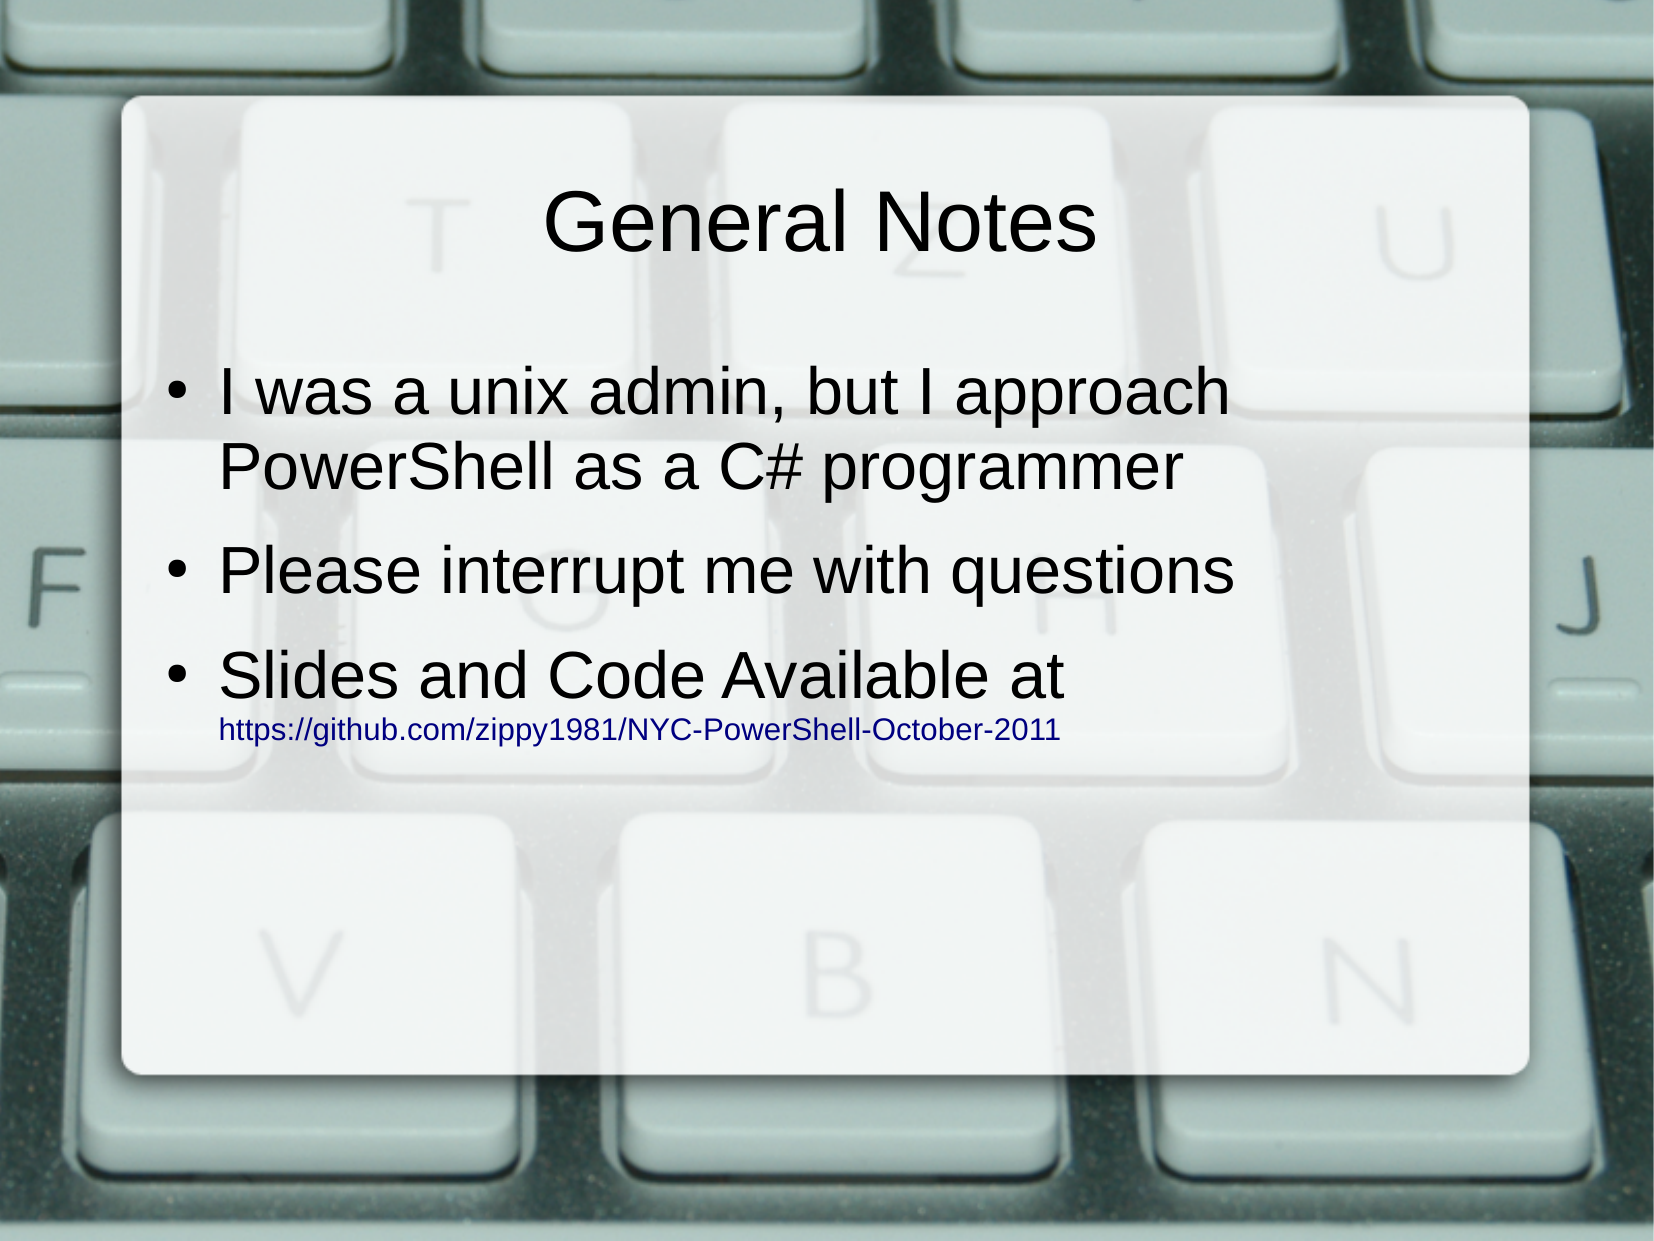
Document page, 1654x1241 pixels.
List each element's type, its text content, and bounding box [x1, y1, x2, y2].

list I was a unix admin, but I approach PowerShell as a C# programmer Please interrupt me with questions Slides and Code Available at https://github.com/zippy1981/NYC-PowerShell-October-2011 [147, 354, 1506, 1241]
picture [0, 0, 1654, 1241]
title General Notes [135, 117, 1506, 325]
